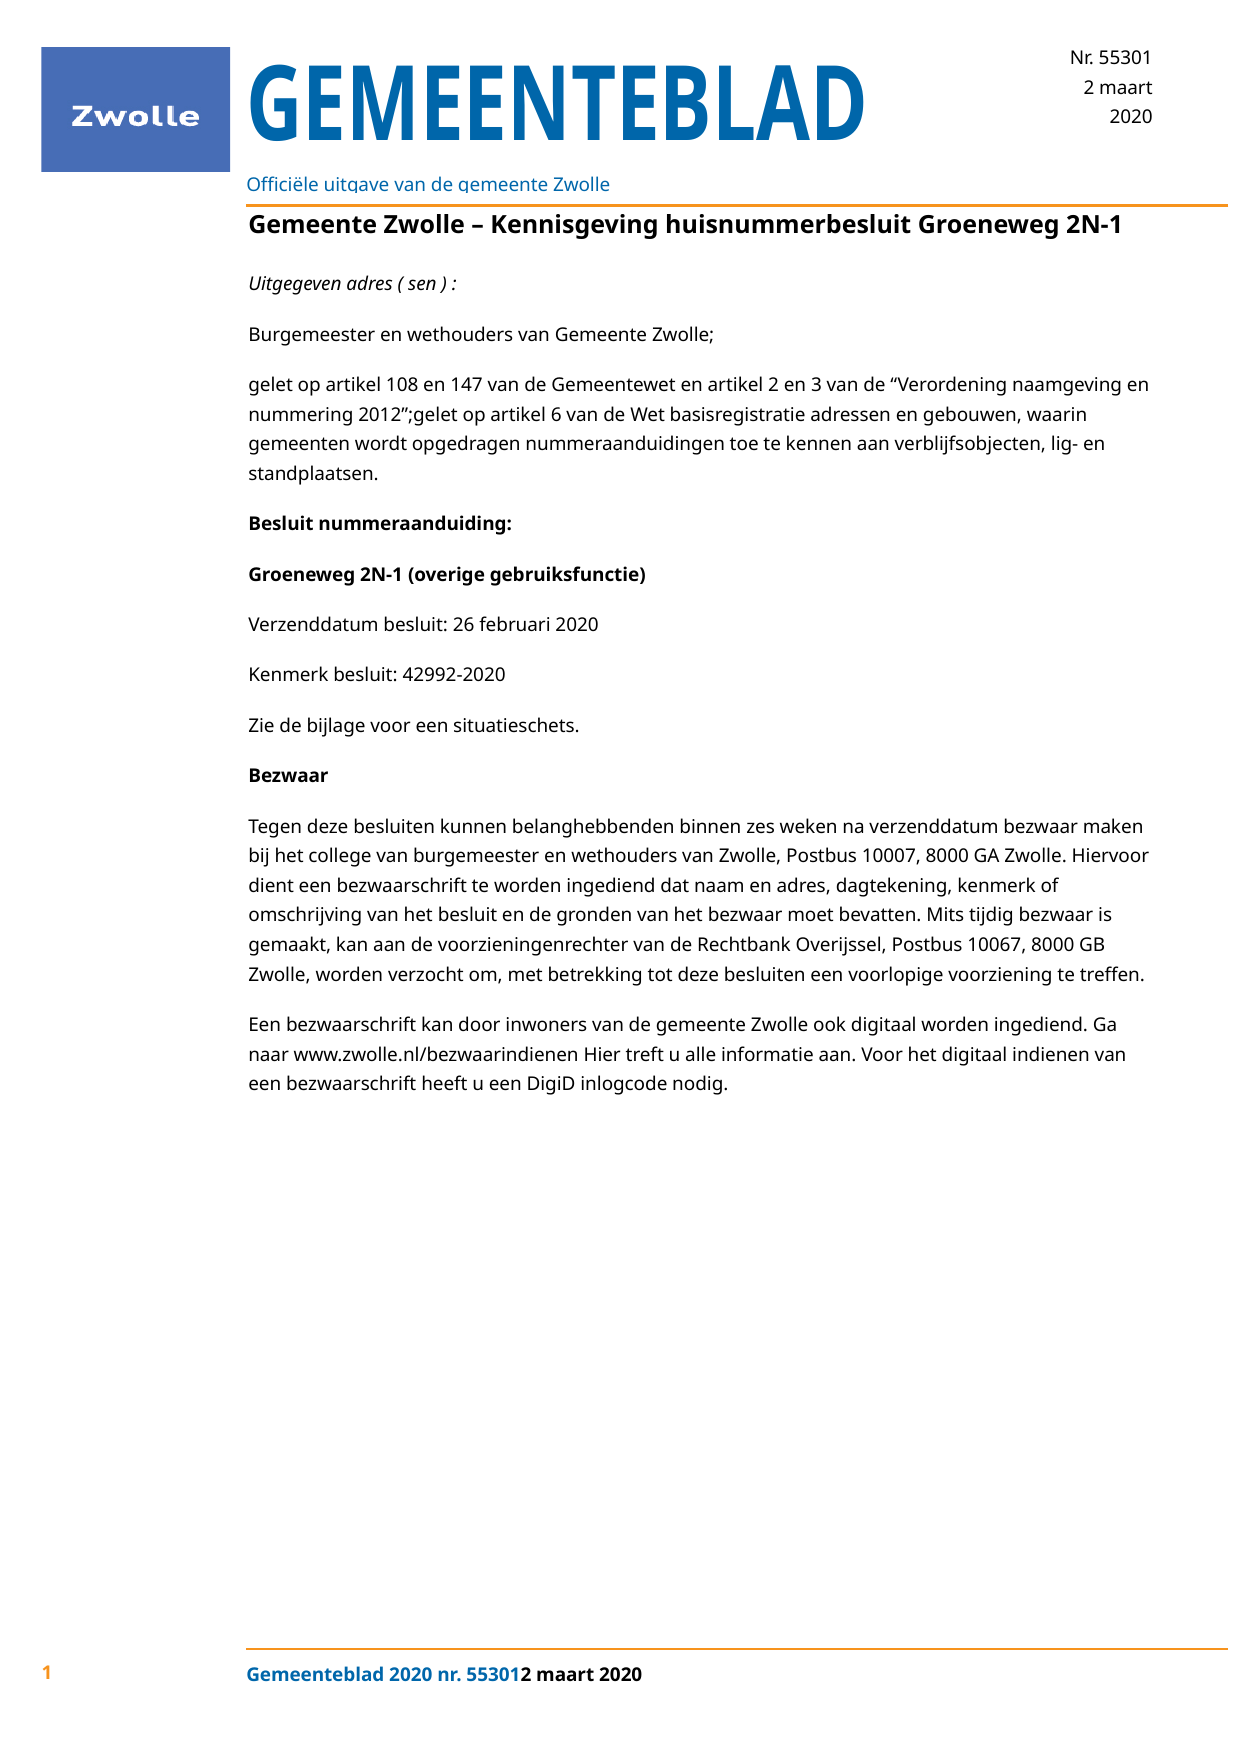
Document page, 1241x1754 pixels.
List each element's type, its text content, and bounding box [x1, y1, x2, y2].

text Besluit nummeraanduiding: [248, 510, 1152, 536]
text Verzenddatum besluit: 26 februari 2020 [248, 611, 1152, 637]
text Zie de bijlage voor een situatieschets. [248, 712, 1152, 738]
text Bezwaar [248, 762, 1152, 788]
text Uitgegeven adres ( sen ) : [248, 270, 1152, 296]
text Groeneweg 2N-1 (overige gebruiksfunctie) [248, 561, 1152, 586]
text Een bezwaarschrift kan door inwoners van de gemeente Zwolle ook digitaal worden ingediend. Ga naar www.zwolle.nl/bezwaarindienen Hier treft u alle informatie aan. Voor het digitaal indienen van een bezwaarschrift heeft u een DigiD inlogcode nodig. [248, 1011, 1152, 1096]
text Gemeente Zwolle – Kennisgeving huisnummerbesluit Groeneweg 2N-1 [248, 207, 1152, 241]
text Burgemeester en wethouders van Gemeente Zwolle; [248, 321, 1152, 346]
text gelet op artikel 108 en 147 van de Gemeentewet en artikel 2 en 3 van de “Verordening naamgeving en nummering 2012”;gelet op artikel 6 van de Wet basisregistratie adressen en gebouwen, waarin gemeenten wordt opgedragen nummeraanduidingen toe te kennen aan verblijfsobjecten, lig- en standplaatsen. [248, 371, 1152, 486]
text Tegen deze besluiten kunnen belanghebbenden binnen zes weken na verzenddatum bezwaar maken bij het college van burgemeester en wethouders van Zwolle, Postbus 10007, 8000 GA Zwolle. Hiervoor dient een bezwaarschrift te worden ingediend dat naam en adres, dagtekening, kenmerk of omschrijving van het besluit en de gronden van het bezwaar moet bevatten. Mits tijdig bezwaar is gemaakt, kan aan de voorzieningenrechter van de Rechtbank Overijssel, Postbus 10067, 8000 GB Zwolle, worden verzocht om, met betrekking tot deze besluiten een voorlopige voorziening te treffen. [248, 813, 1152, 986]
picture [41, 47, 231, 172]
text Kenmerk besluit: 42992-2020 [248, 662, 1152, 687]
